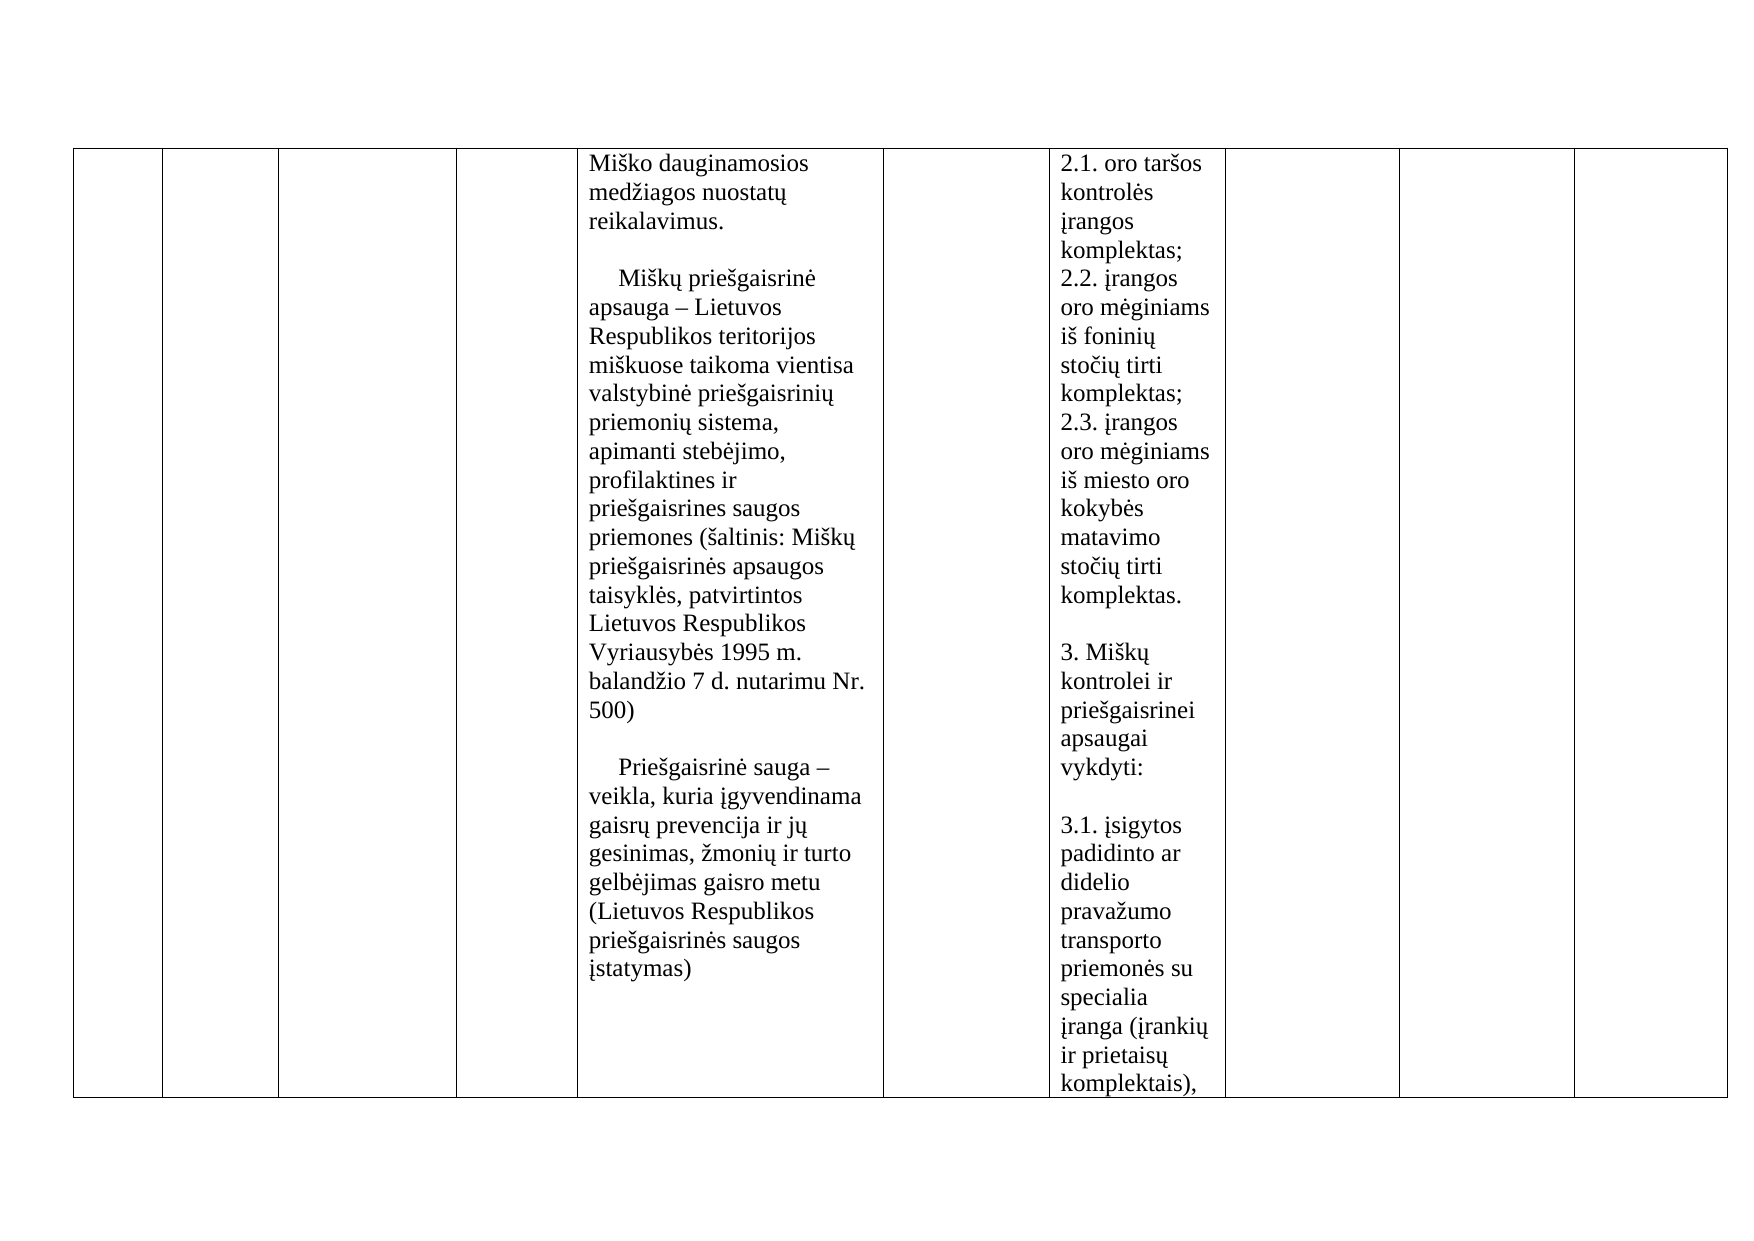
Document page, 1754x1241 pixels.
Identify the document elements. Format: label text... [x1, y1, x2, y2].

table_cell [457, 149, 577, 1097]
table_cell [1400, 149, 1574, 1097]
table_cell [1226, 149, 1399, 1097]
table_cell [1575, 149, 1727, 1097]
table_cell [279, 149, 456, 1097]
table_cell [163, 149, 278, 1097]
table_cell [884, 149, 1049, 1097]
table_cell [74, 149, 162, 1097]
table_cell 2.1. oro taršos kontrolės įrangos komplektas; 2.2. įrangos oro mėginiams iš foninių stočių tirti komplektas; 2.3. įrangos oro mėginiams iš miesto oro kokybės matavimo stočių tirti komplektas. 3. Miškų kontrolei ir priešgaisrinei apsaugai vykdyti: 3.1. įsigytos padidinto ar didelio pravažumo transporto priemonės su specialia įranga (įrankių ir prietaisų komplektais), [1050, 149, 1225, 1097]
table_cell Miško dauginamosios medžiagos nuostatų reikalavimus. Miškų priešgaisrinė apsauga – Lietuvos Respublikos teritorijos miškuose taikoma vientisa valstybinė priešgaisrinių priemonių sistema, apimanti stebėjimo, profilaktines ir priešgaisrines saugos priemones (šaltinis: Miškų priešgaisrinės apsaugos taisyklės, patvirtintos Lietuvos Respublikos Vyriausybės 1995 m. balandžio 7 d. nutarimu Nr. 500) Priešgaisrinė sauga – veikla, kuria įgyvendinama gaisrų prevencija ir jų gesinimas, žmonių ir turto gelbėjimas gaisro metu (Lietuvos Respublikos priešgaisrinės saugos įstatymas) [578, 149, 883, 1097]
